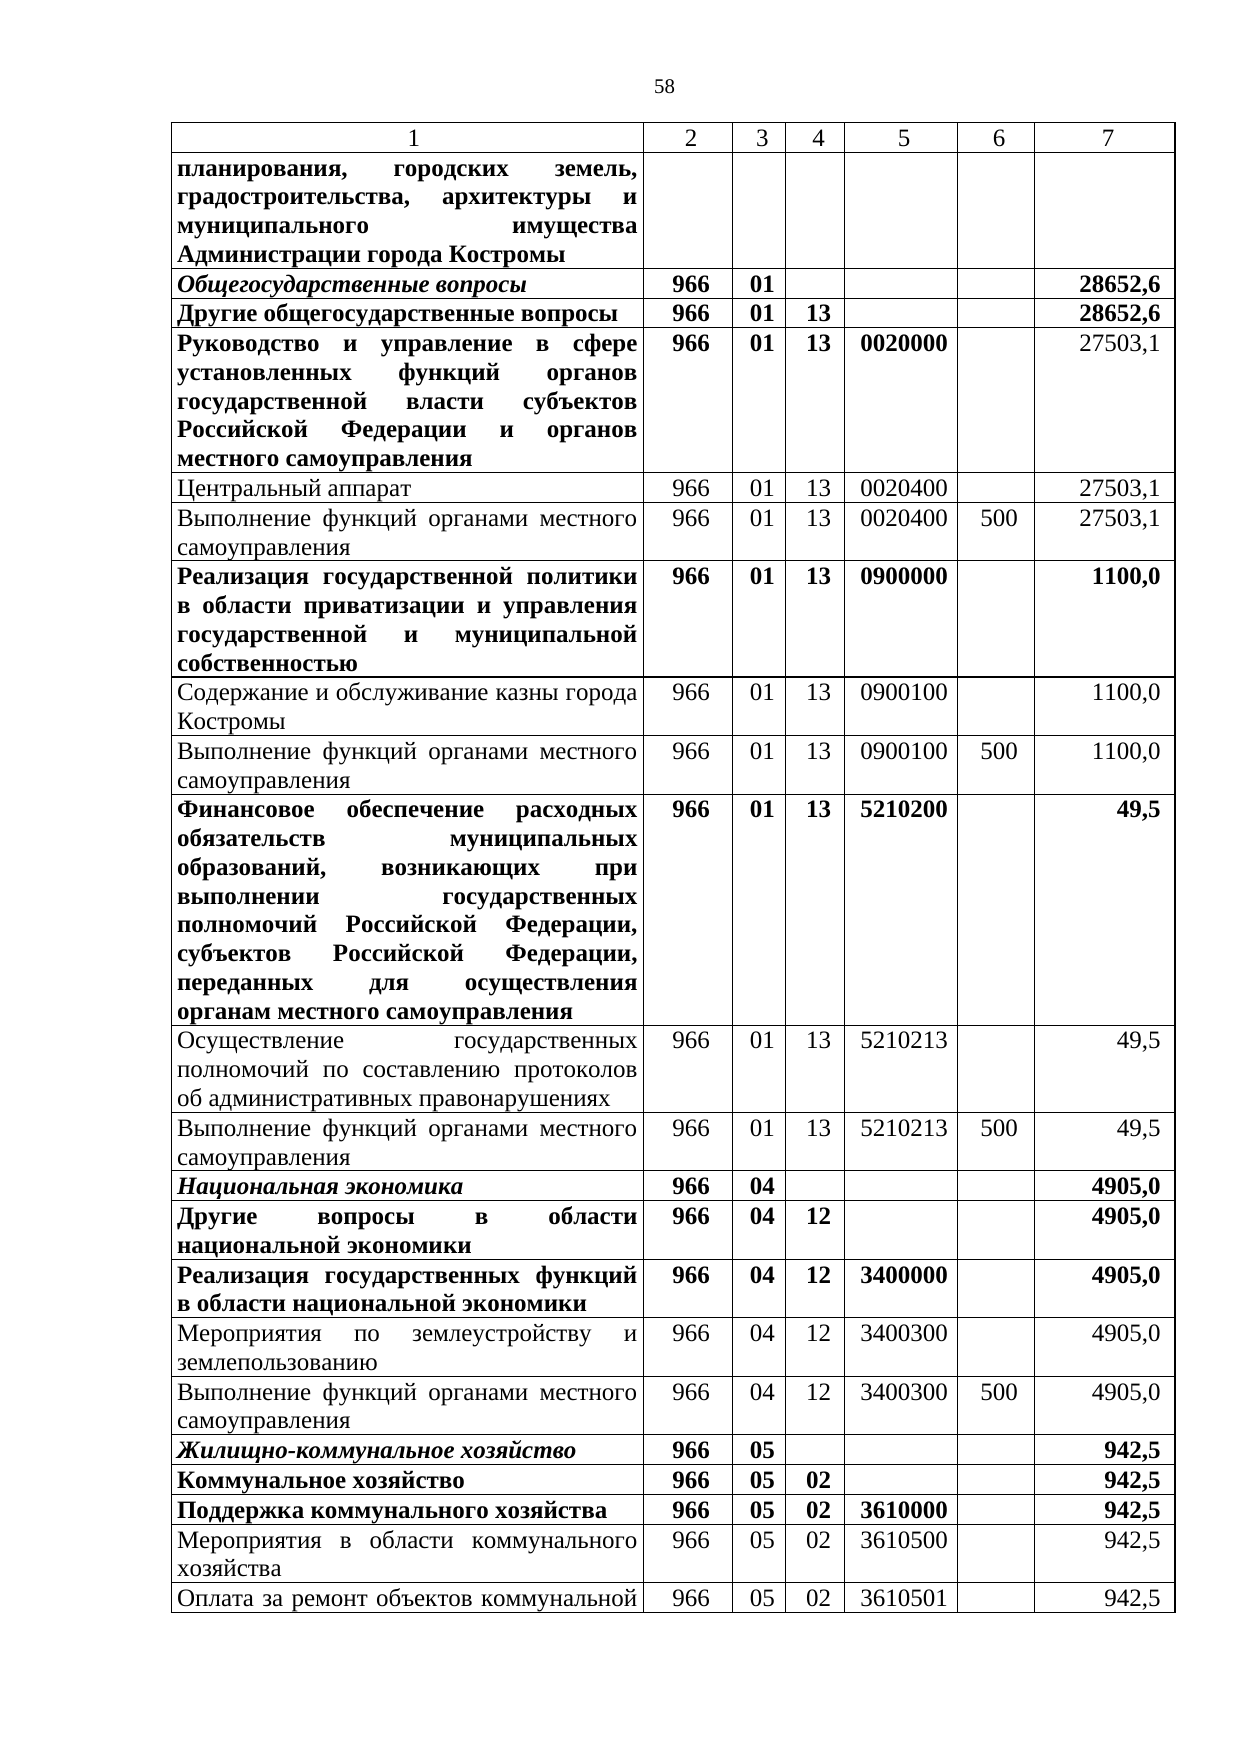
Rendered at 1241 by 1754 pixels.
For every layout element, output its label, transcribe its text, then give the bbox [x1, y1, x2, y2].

table_cell 3400300 [845, 1377, 957, 1434]
table_cell Другие общегосударственные вопросы [172, 299, 643, 327]
table_cell [1176, 1494, 1212, 1524]
table_header 7 [1035, 123, 1174, 152]
table_cell [845, 269, 957, 297]
table_cell [958, 1171, 1034, 1200]
table_cell Оплата за ремонт объектов коммунальной [172, 1583, 643, 1612]
table_cell [958, 678, 1034, 735]
table_cell [1176, 1317, 1212, 1376]
table_cell 3400000 [845, 1260, 957, 1317]
table_cell 04 [733, 1260, 785, 1317]
table_cell [958, 299, 1034, 327]
table_cell [644, 153, 732, 268]
table_cell [958, 473, 1034, 502]
table_cell 04 [733, 1171, 785, 1200]
table_cell [958, 561, 1034, 676]
table_cell 04 [733, 1318, 785, 1376]
table_cell 01 [733, 1026, 785, 1112]
table_cell Реализация государственной политики в области приватизации и управления государственной и муниципальной собственностью [172, 561, 643, 676]
table_cell [1176, 1112, 1212, 1170]
table_cell 966 [644, 1525, 732, 1582]
table_header 3 [733, 123, 785, 152]
table_cell [733, 153, 785, 268]
table_cell [958, 1260, 1034, 1317]
table_cell 01 [733, 269, 785, 297]
table_cell [1176, 1170, 1212, 1200]
table_cell 500 [958, 1377, 1034, 1434]
table_cell 4905,0 [1035, 1377, 1174, 1434]
table_cell 5210213 [845, 1113, 957, 1170]
table_cell 942,5 [1035, 1435, 1174, 1464]
table_cell 13 [786, 678, 844, 735]
table_cell 966 [644, 1435, 732, 1464]
table_cell [1176, 327, 1212, 472]
table_cell 28652,6 [1035, 269, 1174, 297]
table_cell 05 [733, 1525, 785, 1582]
table_header 2 [644, 123, 732, 152]
table_cell [1176, 1025, 1212, 1112]
table_cell 966 [644, 1260, 732, 1317]
table_cell 4905,0 [1035, 1171, 1174, 1200]
table_header 5 [845, 123, 957, 152]
table_cell 01 [733, 561, 785, 676]
table_cell [1176, 1524, 1212, 1582]
table_cell [845, 153, 957, 268]
table_cell 3610501 [845, 1583, 957, 1612]
table_cell [1176, 1582, 1212, 1612]
table_cell 13 [786, 473, 844, 502]
table_cell 49,5 [1035, 1113, 1174, 1170]
table_cell [958, 795, 1034, 1024]
table_cell 13 [786, 561, 844, 676]
table_cell 0020400 [845, 473, 957, 502]
table_cell 966 [644, 1201, 732, 1259]
table_cell 0020000 [845, 328, 957, 472]
table_cell 0900000 [845, 561, 957, 676]
table_cell 966 [644, 736, 732, 793]
table_cell Мероприятия в области коммунального хозяйства [172, 1525, 643, 1582]
table_cell 49,5 [1035, 1026, 1174, 1112]
table_cell 3400300 [845, 1318, 957, 1376]
table_cell 27503,1 [1035, 473, 1174, 502]
table_cell 05 [733, 1435, 785, 1464]
table_cell 1100,0 [1035, 561, 1174, 676]
table_cell 13 [786, 1113, 844, 1170]
table_cell 13 [786, 503, 844, 560]
table_cell [958, 328, 1034, 472]
table_cell 01 [733, 328, 785, 472]
table_cell 01 [733, 299, 785, 327]
table_cell [1176, 472, 1212, 502]
table_cell [1176, 1376, 1212, 1434]
table_cell Поддержка коммунального хозяйства [172, 1495, 643, 1524]
table_cell 966 [644, 1465, 732, 1494]
table_cell Национальная экономика [172, 1171, 643, 1200]
table_cell 3610500 [845, 1525, 957, 1582]
table_cell 966 [644, 1113, 732, 1170]
table_cell [958, 1465, 1034, 1494]
table_cell 966 [644, 1377, 732, 1434]
table_cell 01 [733, 1113, 785, 1170]
table_cell [845, 1171, 957, 1200]
table_cell 12 [786, 1201, 844, 1259]
table_cell [786, 153, 844, 268]
table_cell Реализация государственных функций в области национальной экономики [172, 1260, 643, 1317]
table_cell Общегосударственные вопросы [172, 269, 643, 297]
table_cell [1176, 560, 1212, 676]
table_cell [845, 1465, 957, 1494]
table_cell 966 [644, 561, 732, 676]
table_cell Осуществление государственных полномочий по составлению протоколов об административных правонарушениях [172, 1026, 643, 1112]
table_cell 01 [733, 503, 785, 560]
table_cell 966 [644, 503, 732, 560]
table_cell 966 [644, 795, 732, 1024]
table_cell 942,5 [1035, 1465, 1174, 1494]
table_cell 4905,0 [1035, 1201, 1174, 1259]
table_cell 0020400 [845, 503, 957, 560]
table_cell 966 [644, 1583, 732, 1612]
table_header [1176, 122, 1212, 152]
table_cell 13 [786, 328, 844, 472]
table_cell 12 [786, 1318, 844, 1376]
table_header 6 [958, 123, 1034, 152]
table_cell [1176, 298, 1212, 327]
table_cell 942,5 [1035, 1495, 1174, 1524]
table_cell Выполнение функций органами местного самоуправления [172, 736, 643, 793]
table_cell 28652,6 [1035, 299, 1174, 327]
table_cell [845, 299, 957, 327]
table_cell 05 [733, 1465, 785, 1494]
table_cell [1176, 268, 1212, 297]
table_cell [958, 1026, 1034, 1112]
table_cell [786, 1171, 844, 1200]
table_cell Другие вопросы в области национальной экономики [172, 1201, 643, 1259]
table_cell 1100,0 [1035, 736, 1174, 793]
table_cell 02 [786, 1583, 844, 1612]
table_cell [1176, 1464, 1212, 1494]
table_cell 966 [644, 1171, 732, 1200]
table_cell [845, 1201, 957, 1259]
table_cell 01 [733, 795, 785, 1024]
table_cell 966 [644, 473, 732, 502]
table_cell [786, 1435, 844, 1464]
table_cell 0900100 [845, 736, 957, 793]
table_cell [1035, 153, 1174, 268]
table_cell 5210213 [845, 1026, 957, 1112]
table_cell [786, 269, 844, 297]
table_cell 500 [958, 503, 1034, 560]
table_cell Коммунальное хозяйство [172, 1465, 643, 1494]
table_cell 01 [733, 473, 785, 502]
table_cell 500 [958, 736, 1034, 793]
table_cell 966 [644, 299, 732, 327]
table_cell планирования, городских земель, градостроительства, архитектуры и муниципального имущества Администрации города Костромы [172, 153, 643, 268]
table_cell [958, 269, 1034, 297]
table_cell [958, 1525, 1034, 1582]
table_cell 1100,0 [1035, 678, 1174, 735]
table_cell Содержание и обслуживание казны города Костромы [172, 678, 643, 735]
table_cell Выполнение функций органами местного самоуправления [172, 1113, 643, 1170]
table_cell 3610000 [845, 1495, 957, 1524]
table_cell 13 [786, 299, 844, 327]
table_cell [845, 1435, 957, 1464]
table_cell 13 [786, 1026, 844, 1112]
table_cell [1176, 152, 1212, 268]
table_cell 4905,0 [1035, 1318, 1174, 1376]
table_cell 942,5 [1035, 1583, 1174, 1612]
table_cell 942,5 [1035, 1525, 1174, 1582]
table_cell [958, 1495, 1034, 1524]
table_cell [1176, 1200, 1212, 1259]
table_header 4 [786, 123, 844, 152]
table_cell 02 [786, 1495, 844, 1524]
table_cell 02 [786, 1465, 844, 1494]
table_cell [958, 1435, 1034, 1464]
table_cell 4905,0 [1035, 1260, 1174, 1317]
table_cell 5210200 [845, 795, 957, 1024]
table_cell 27503,1 [1035, 503, 1174, 560]
table_cell 13 [786, 736, 844, 793]
table_cell 966 [644, 1495, 732, 1524]
table_cell [1176, 794, 1212, 1024]
table_cell 966 [644, 1026, 732, 1112]
table_cell Финансовое обеспечение расходных обязательств муниципальных образований, возникающих при выполнении государственных полномочий Российской Федерации, субъектов Российской Федерации, переданных для осуществления органам местного самоуправления [172, 795, 643, 1024]
table_cell 500 [958, 1113, 1034, 1170]
table_cell 01 [733, 736, 785, 793]
table_cell 05 [733, 1583, 785, 1612]
table_cell Руководство и управление в сфере установленных функций органов государственной власти субъектов Российской Федерации и органов местного самоуправления [172, 328, 643, 472]
table_cell [1176, 735, 1212, 793]
table_cell 0900100 [845, 678, 957, 735]
table_cell 05 [733, 1495, 785, 1524]
table_cell [958, 1318, 1034, 1376]
table_cell [958, 153, 1034, 268]
table_cell [1176, 502, 1212, 560]
table_cell Выполнение функций органами местного самоуправления [172, 1377, 643, 1434]
table_cell 01 [733, 678, 785, 735]
table_cell Центральный аппарат [172, 473, 643, 502]
table_cell 966 [644, 1318, 732, 1376]
table_cell 04 [733, 1201, 785, 1259]
table_header 1 [172, 123, 643, 152]
table_cell Выполнение функций органами местного самоуправления [172, 503, 643, 560]
table_cell 966 [644, 328, 732, 472]
table_cell 13 [786, 795, 844, 1024]
table_cell Мероприятия по землеустройству и землепользованию [172, 1318, 643, 1376]
table_cell 966 [644, 678, 732, 735]
table_cell 49,5 [1035, 795, 1174, 1024]
table_cell 27503,1 [1035, 328, 1174, 472]
table_cell [958, 1583, 1034, 1612]
table_cell 12 [786, 1260, 844, 1317]
table_cell [1176, 1259, 1212, 1317]
table_cell [1176, 1434, 1212, 1464]
table_cell [1176, 676, 1212, 735]
table_cell [958, 1201, 1034, 1259]
table_cell 02 [786, 1525, 844, 1582]
table_cell 04 [733, 1377, 785, 1434]
table_cell 966 [644, 269, 732, 297]
table_cell Жилищно-коммунальное хозяйство [172, 1435, 643, 1464]
table_cell 12 [786, 1377, 844, 1434]
